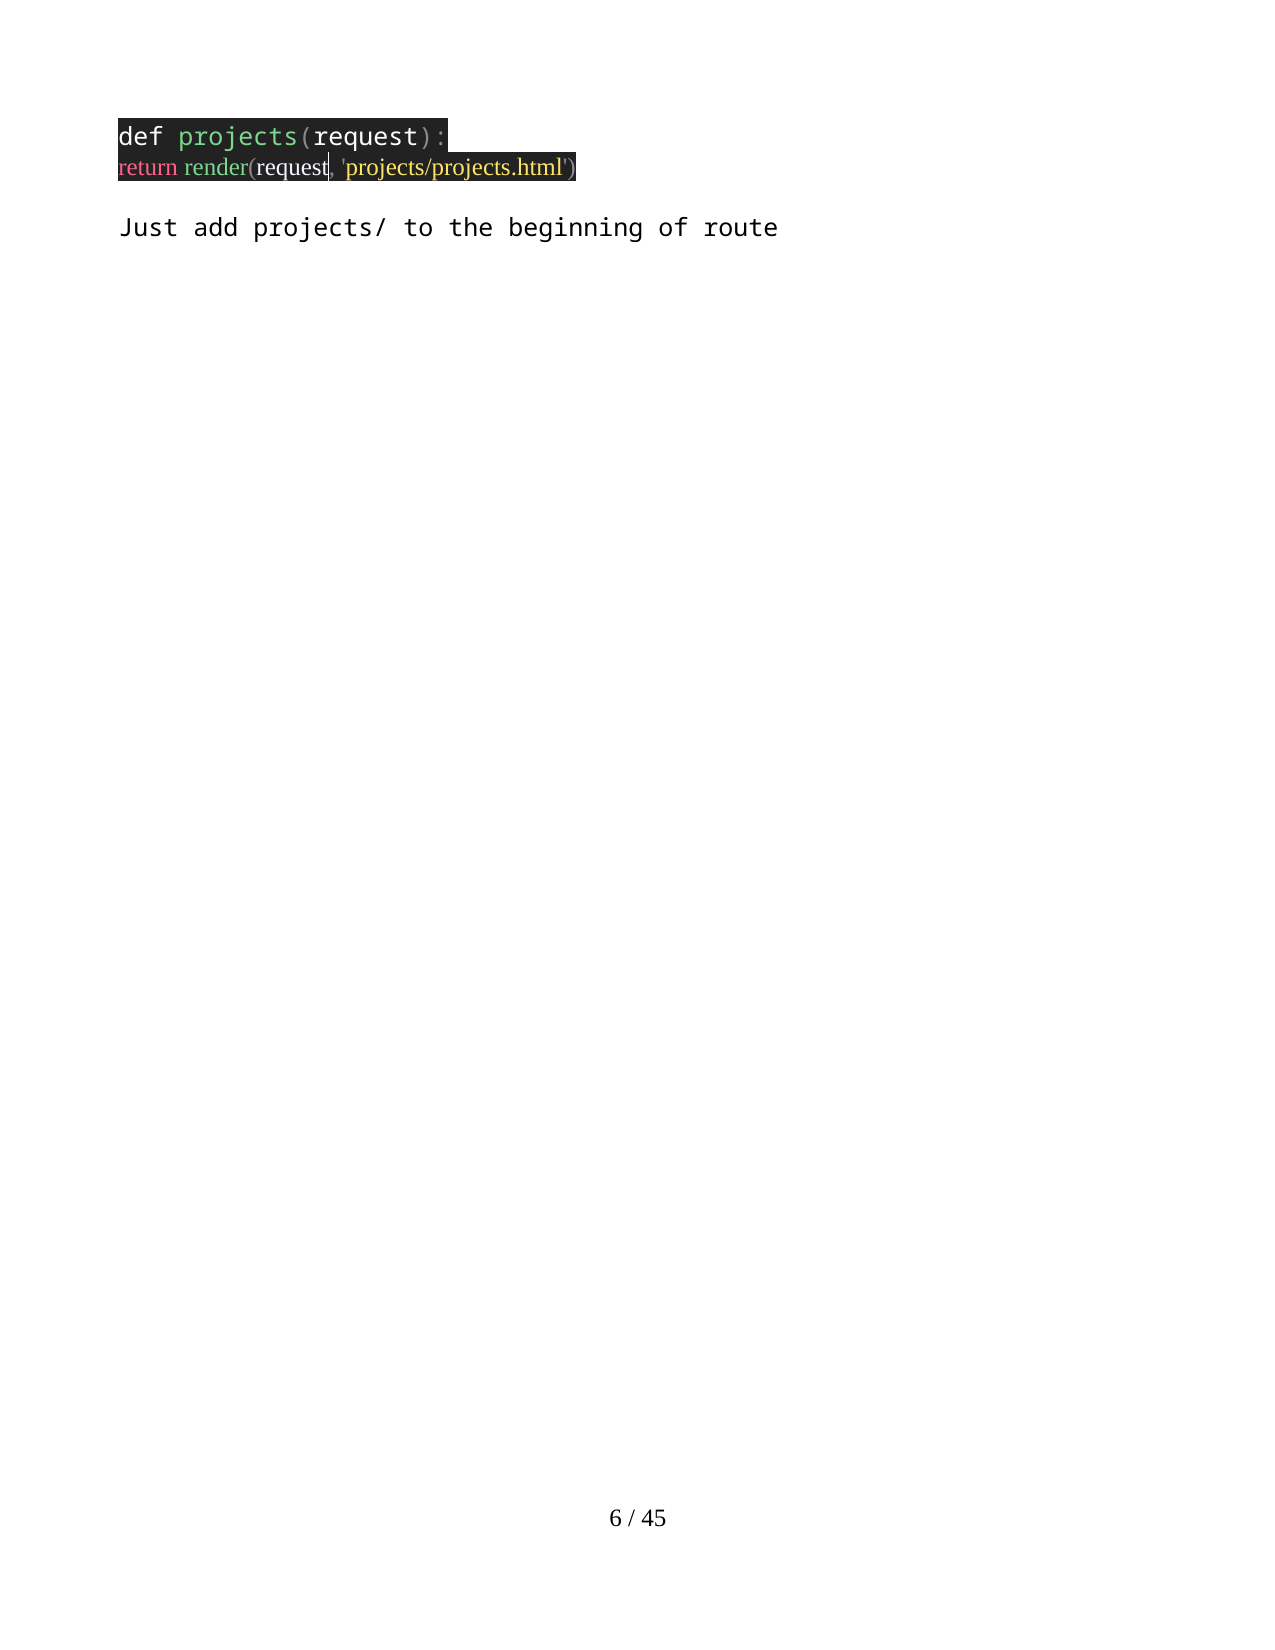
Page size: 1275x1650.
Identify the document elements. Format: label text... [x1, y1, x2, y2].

text Just add projects/ to the beginning of route [118, 210, 1157, 244]
text return render(request, 'projects/projects.html') [118, 152, 1157, 181]
text def projects(request): [118, 118, 1157, 152]
